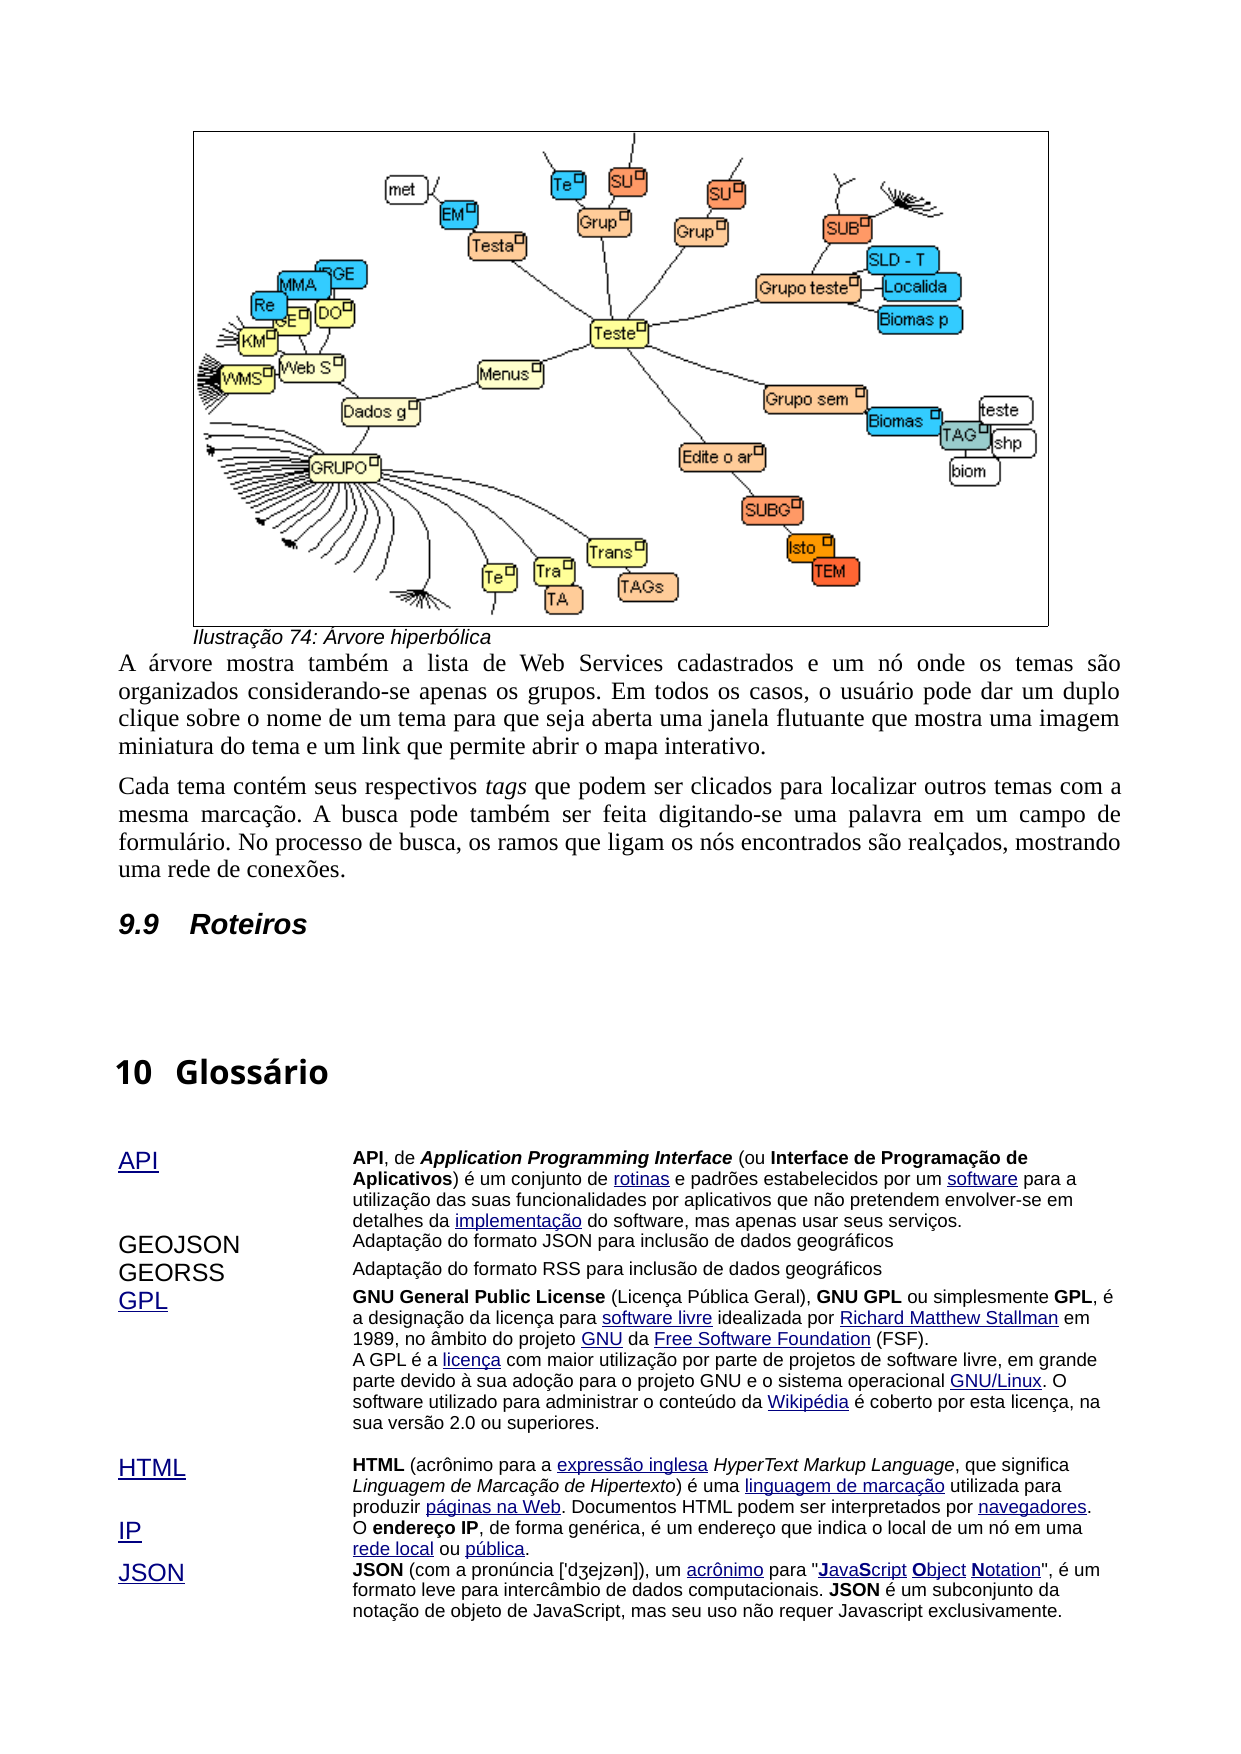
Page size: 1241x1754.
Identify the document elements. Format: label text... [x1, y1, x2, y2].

subtitle Roteiros [118, 908, 1122, 941]
table_cell HTML (acrônimo para a expressão inglesa HyperText Markup Language, que significa Linguagem de Marcação de Hipertexto) é uma linguagem de marcação utilizada para produzir páginas na Web. Documentos HTML podem ser interpretados por navegadores. [353, 1454, 1123, 1517]
table_header API [118, 1147, 352, 1231]
table_cell GEORSS [118, 1259, 352, 1287]
text Ilustração 74: Árvore hiperbólica [193, 627, 1047, 649]
table_cell GNU General Public License (Licença Pública Geral), GNU GPL ou simplesmente GPL, é a designação da licença para software livre idealizada por Richard Matthew Stallman em 1989, no âmbito do projeto GNU da Free Software Foundation (FSF). A GPL é a licença com maior utilização por parte de projetos de software livre, em grande parte devido à sua adoção para o projeto GNU e o sistema operacional GNU/Linux. O software utilizado para administrar o conteúdo da Wikipédia é coberto por esta licença, na sua versão 2.0 ou superiores. [353, 1287, 1123, 1454]
table_cell JSON (com a pronúncia ['dʒejzən]), um acrônimo para "JavaScript Object Notation", é um formato leve para intercâmbio de dados computacionais. JSON é um subconjunto da notação de objeto de JavaScript, mas seu uso não requer Javascript exclusivamente. [353, 1559, 1123, 1622]
table_cell IP [118, 1517, 352, 1559]
table_cell GPL [118, 1287, 352, 1454]
table_cell Adaptação do formato RSS para inclusão de dados geográficos [353, 1259, 1123, 1287]
table_cell O endereço IP, de forma genérica, é um endereço que indica o local de um nó em uma rede local ou pública. [353, 1517, 1123, 1559]
table_header API, de Application Programming Interface (ou Interface de Programação de Aplicativos) é um conjunto de rotinas e padrões estabelecidos por um software para a utilização das suas funcionalidades por aplicativos que não pretendem envolver-se em detalhes da implementação do software, mas apenas usar seus serviços. [353, 1147, 1123, 1231]
table_cell HTML [118, 1454, 352, 1517]
table_cell JSON [118, 1559, 352, 1622]
picture [194, 132, 1048, 626]
table_cell GEOJSON [118, 1231, 352, 1259]
table_cell Adaptação do formato JSON para inclusão de dados geográficos [353, 1231, 1123, 1259]
text Cada tema contém seus respectivos tags que podem ser clicados para localizar outros temas com a mesma marcação. A busca pode também ser feita digitando-se uma palavra em um campo de formulário. No processo de busca, os ramos que ligam os nós encontrados são realçados, mostrando uma rede de conexões. [118, 772, 1122, 883]
text A árvore mostra também a lista de Web Services cadastrados e um nó onde os temas são organizados considerando-se apenas os grupos. Em todos os casos, o usuário pode dar um duplo clique sobre o nome de um tema para que seja aberta uma janela flutuante que mostra uma imagem miniatura do tema e um link que permite abrir o mapa interativo. [118, 118, 1122, 760]
subtitle Glossário [114, 1049, 1077, 1094]
